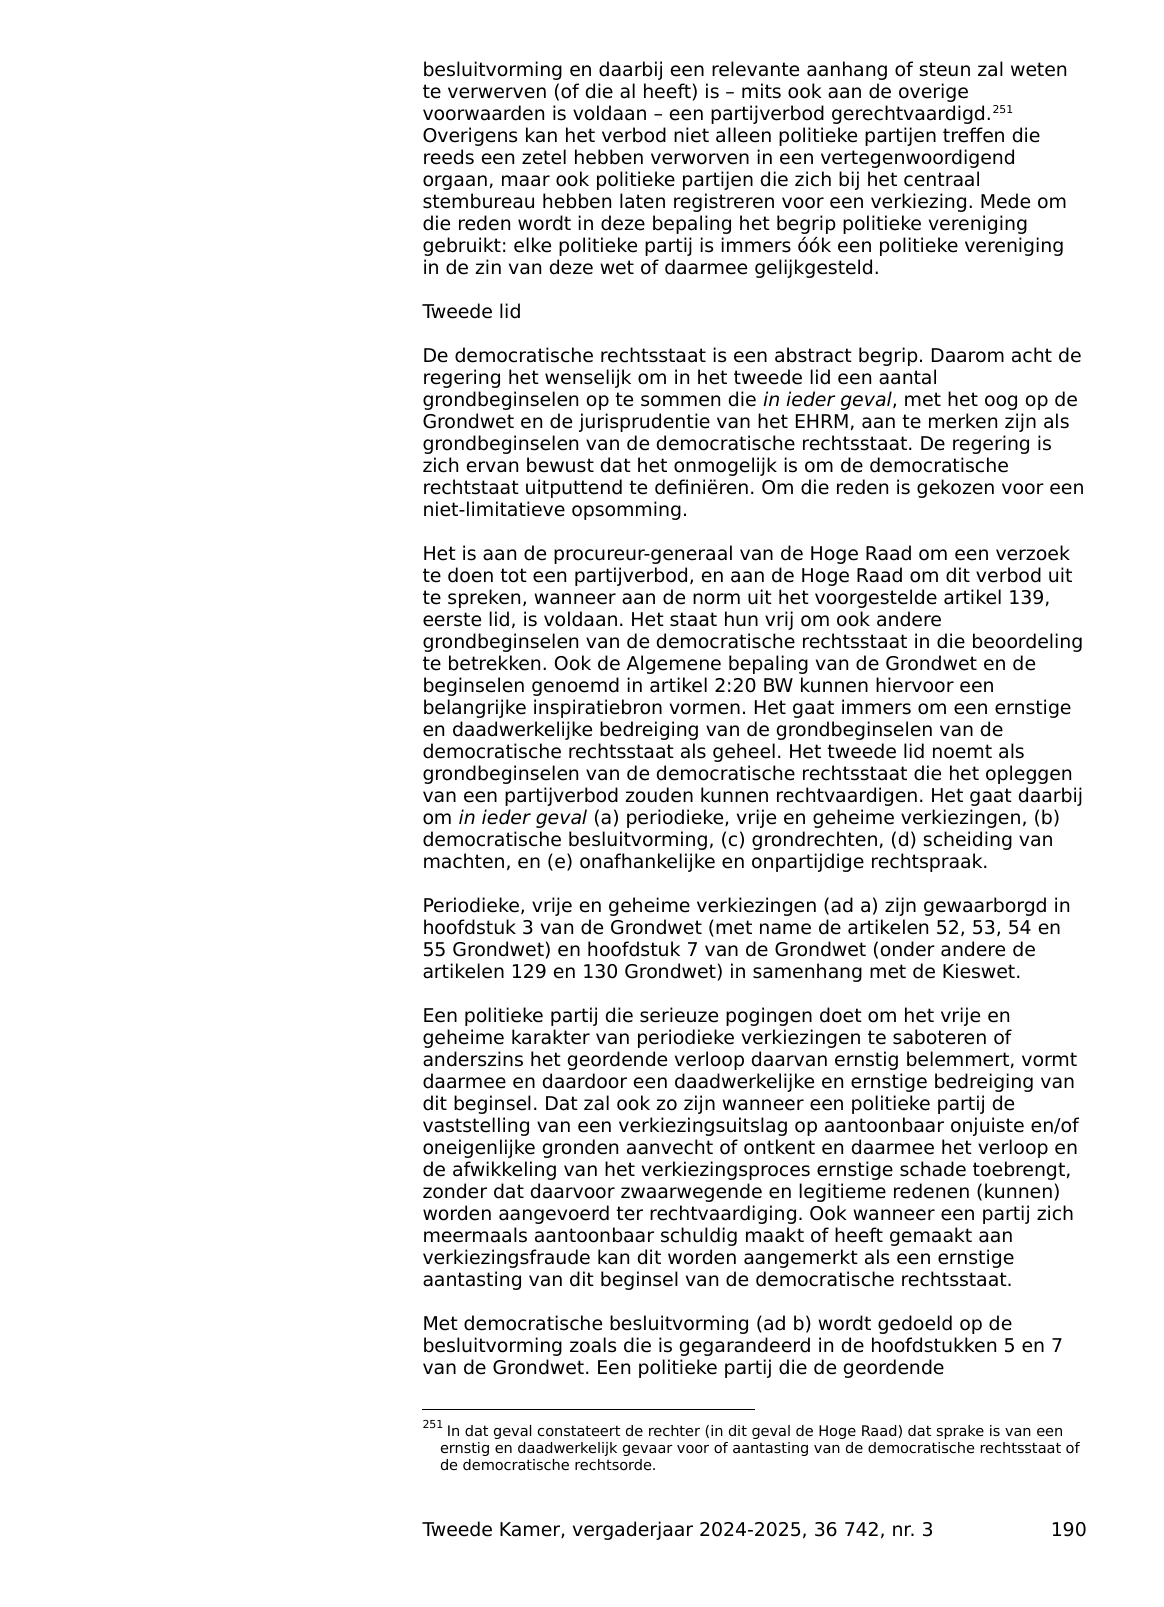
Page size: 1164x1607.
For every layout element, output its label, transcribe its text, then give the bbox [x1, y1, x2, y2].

text Het is aan de procureur-generaal van de Hoge Raad om een verzoek te doen tot een partijverbod, en aan de Hoge Raad om dit verbod uit te spreken, wanneer aan de norm uit het voorgestelde artikel 139, eerste lid, is voldaan. Het staat hun vrij om ook andere grondbeginselen van de democratische rechtsstaat in die beoordeling te betrekken. Ook de Algemene bepaling van de Grondwet en de beginselen genoemd in artikel 2:20 BW kunnen hiervoor een belangrijke inspiratiebron vormen. Het gaat immers om een ernstige en daadwerkelijke bedreiging van de grondbeginselen van de democratische rechtsstaat als geheel. Het tweede lid noemt als grondbeginselen van de democratische rechtsstaat die het opleggen van een partijverbod zouden kunnen rechtvaardigen. Het gaat daarbij om in ieder geval (a) periodieke, vrije en geheime verkiezingen, (b) democratische besluitvorming, (c) grondrechten, (d) scheiding van machten, en (e) onafhankelijke en onpartijdige rechtspraak. [422, 543, 1087, 873]
text besluitvorming en daarbij een relevante aanhang of steun zal weten te verwerven (of die al heeft) is – mits ook aan de overige voorwaarden is voldaan – een partijverbod gerechtvaardigd. [422, 59, 1087, 125]
text Met democratische besluitvorming (ad b) wordt gedoeld op de besluitvorming zoals die is gegarandeerd in de hoofdstukken 5 en 7 van de Grondwet. Een politieke partij die de geordende [422, 1313, 1087, 1379]
text In dat geval constateert de rechter (in dit geval de Hoge Raad) dat sprake is van een ernstig en daadwerkelijk gevaar voor of aantasting van de democratische rechtsstaat of de democratische rechtsorde. [422, 1418, 1087, 1474]
text Tweede lid [422, 301, 1087, 323]
text Overigens kan het verbod niet alleen politieke partijen treffen die reeds een zetel hebben verworven in een vertegenwoordigend orgaan, maar ook politieke partijen die zich bij het centraal stembureau hebben laten registreren voor een verkiezing. Mede om die reden wordt in deze bepaling het begrip politieke vereniging gebruikt: elke politieke partij is immers óók een politieke vereniging in de zin van deze wet of daarmee gelijkgesteld. [422, 125, 1087, 279]
text Een politieke partij die serieuze pogingen doet om het vrije en geheime karakter van periodieke verkiezingen te saboteren of anderszins het geordende verloop daarvan ernstig belemmert, vormt daarmee en daardoor een daadwerkelijke en ernstige bedreiging van dit beginsel. Dat zal ook zo zijn wanneer een politieke partij de vaststelling van een verkiezingsuitslag op aantoonbaar onjuiste en/of oneigenlijke gronden aanvecht of ontkent en daarmee het verloop en de afwikkeling van het verkiezingsproces ernstige schade toebrengt, zonder dat daarvoor zwaarwegende en legitieme redenen (kunnen) worden aangevoerd ter rechtvaardiging. Ook wanneer een partij zich meermaals aantoonbaar schuldig maakt of heeft gemaakt aan verkiezingsfraude kan dit worden aangemerkt als een ernstige aantasting van dit beginsel van de democratische rechtsstaat. [422, 1005, 1087, 1291]
text De democratische rechtsstaat is een abstract begrip. Daarom acht de regering het wenselijk om in het tweede lid een aantal grondbeginselen op te sommen die in ieder geval, met het oog op de Grondwet en de jurisprudentie van het EHRM, aan te merken zijn als grondbeginselen van de democratische rechtsstaat. De regering is zich ervan bewust dat het onmogelijk is om de democratische rechtstaat uitputtend te definiëren. Om die reden is gekozen voor een niet-limitatieve opsomming. [422, 345, 1087, 521]
text Periodieke, vrije en geheime verkiezingen (ad a) zijn gewaarborgd in hoofdstuk 3 van de Grondwet (met name de artikelen 52, 53, 54 en 55 Grondwet) en hoofdstuk 7 van de Grondwet (onder andere de artikelen 129 en 130 Grondwet) in samenhang met de Kieswet. [422, 895, 1087, 983]
